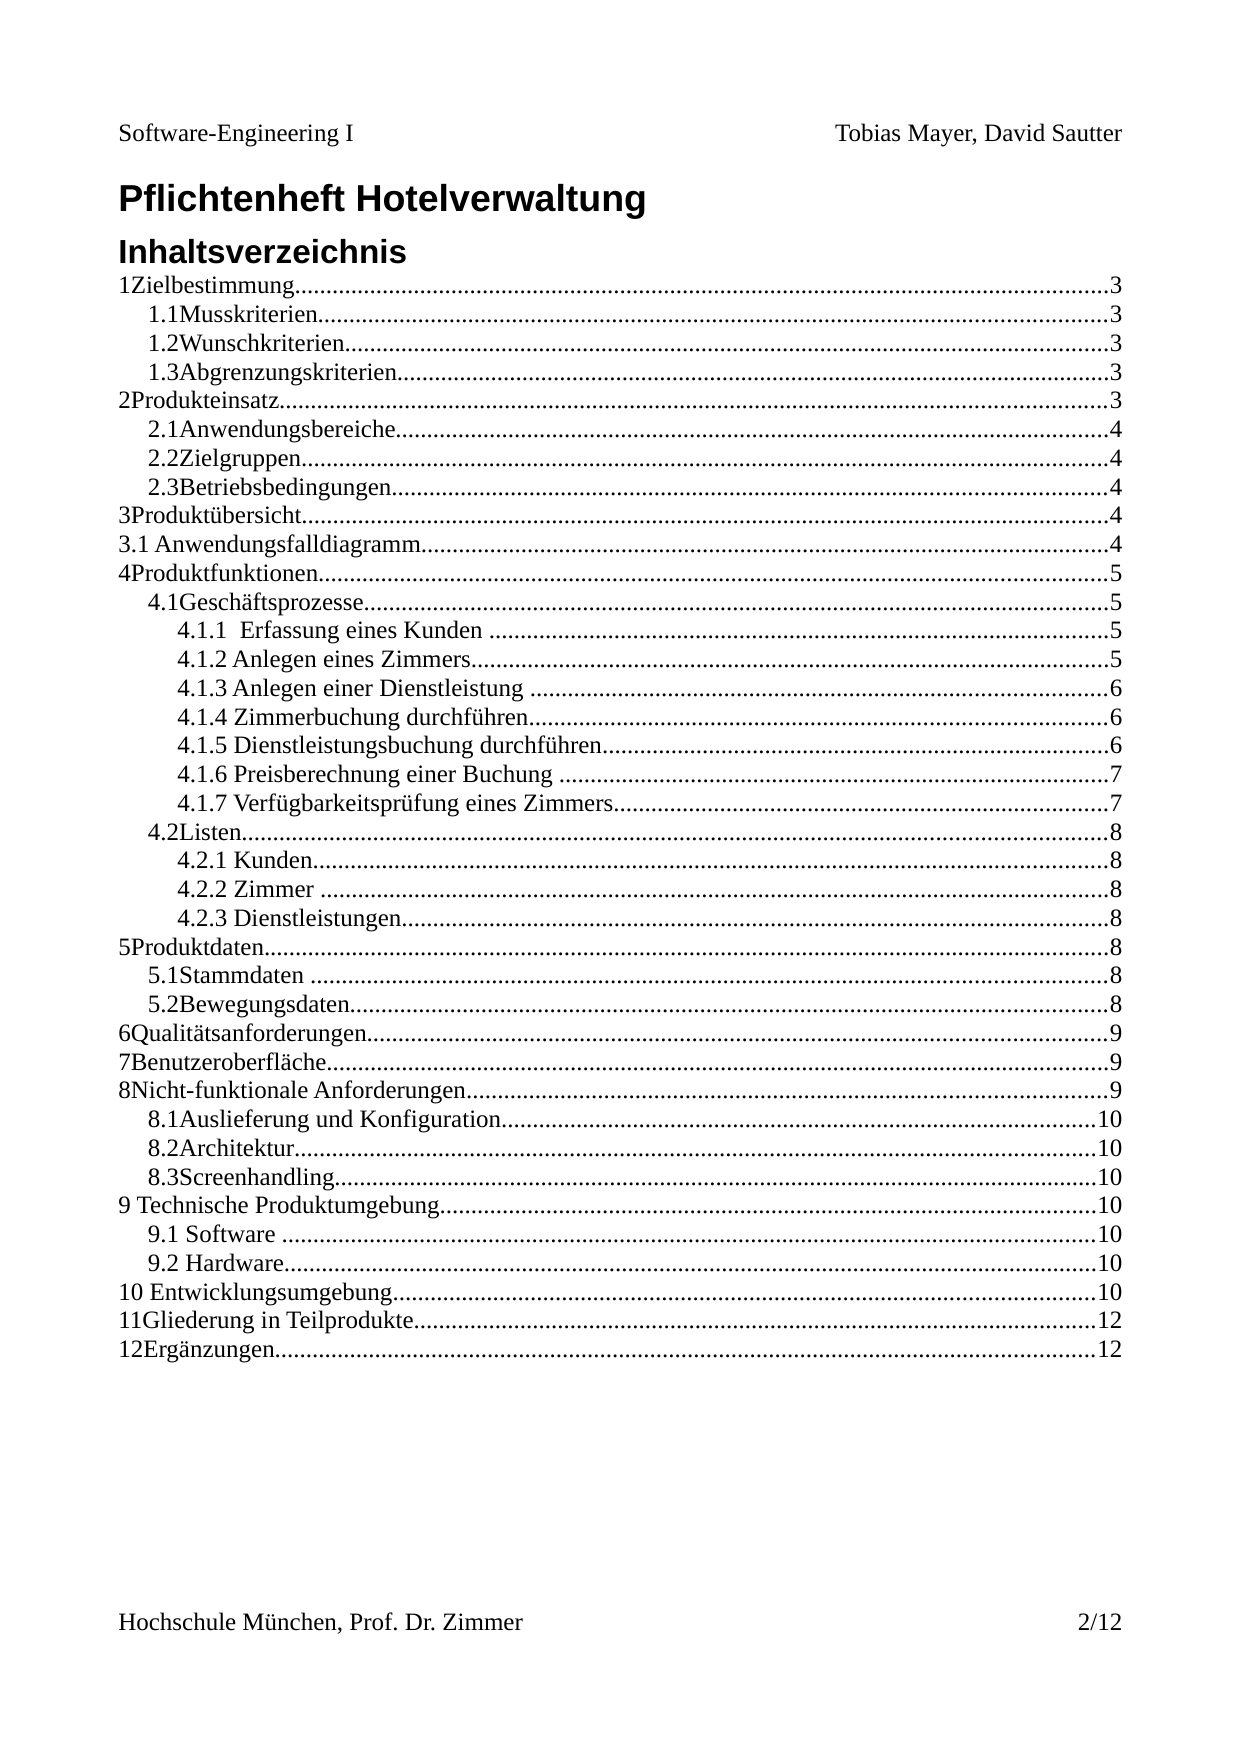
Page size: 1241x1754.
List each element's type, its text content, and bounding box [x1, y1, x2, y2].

subtitle Pflichtenheft Hotelverwaltung [118, 176, 1122, 219]
text 2Produkteinsatz 3 [118, 385, 1122, 414]
text 4.1.5 Dienstleistungsbuchung durchführen 6 [177, 730, 1122, 759]
text 8.1Auslieferung und Konfiguration 10 [148, 1104, 1122, 1133]
text 4.1.6 Preisberechnung einer Buchung 7 [177, 759, 1122, 788]
text 11Gliederung in Teilprodukte 12 [118, 1305, 1122, 1334]
text 4.1Geschäftsprozesse 5 [148, 587, 1122, 615]
text 4.2Listen 8 [148, 817, 1122, 845]
text 4.1.3 Anlegen einer Dienstleistung 6 [177, 673, 1122, 702]
text 6Qualitätsanforderungen 9 [118, 1018, 1122, 1047]
text 3.1 Anwendungsfalldiagramm 4 [118, 529, 1122, 558]
text 10 Entwicklungsumgebung 10 [118, 1277, 1122, 1305]
text 1.3Abgrenzungskriterien 3 [148, 357, 1122, 385]
text 7Benutzeroberfläche 9 [118, 1047, 1122, 1075]
text 4.1.7 Verfügbarkeitsprüfung eines Zimmers 7 [177, 788, 1122, 817]
text 5.2Bewegungsdaten 8 [148, 989, 1122, 1018]
text 3Produktübersicht 4 [118, 500, 1122, 529]
text 9.2 Hardware 10 [148, 1248, 1122, 1277]
text 8.3Screenhandling 10 [148, 1162, 1122, 1190]
text 8.2Architektur 10 [148, 1133, 1122, 1162]
text 8Nicht-funktionale Anforderungen 9 [118, 1075, 1122, 1104]
text 5Produktdaten. 8 [118, 932, 1122, 960]
text 4Produktfunktionen 5 [118, 558, 1122, 587]
text 5.1Stammdaten 8 [148, 960, 1122, 989]
text 4.2.2 Zimmer 8 [177, 874, 1122, 903]
text 1.1Musskriterien 3 [148, 299, 1122, 328]
text 4.1.2 Anlegen eines Zimmers 5 [177, 644, 1122, 673]
text 9 Technische Produktumgebung 10 [118, 1190, 1122, 1219]
text 4.2.1 Kunden 8 [177, 845, 1122, 874]
text 12Ergänzungen 12 [118, 1334, 1122, 1363]
text 2.1Anwendungsbereiche 4 [148, 414, 1122, 443]
text 1Zielbestimmung 3 [118, 270, 1122, 299]
text 2.2Zielgruppen 4 [148, 443, 1122, 472]
text 9.1 Software 10 [148, 1219, 1122, 1248]
subtitle Inhaltsverzeichnis [118, 232, 1122, 270]
text 4.1.1 Erfassung eines Kunden 5 [177, 615, 1122, 644]
text 4.1.4 Zimmerbuchung durchführen 6 [177, 702, 1122, 730]
text 4.2.3 Dienstleistungen 8 [177, 903, 1122, 932]
text 2.3Betriebsbedingungen 4 [148, 472, 1122, 500]
text 1.2Wunschkriterien 3 [148, 328, 1122, 357]
